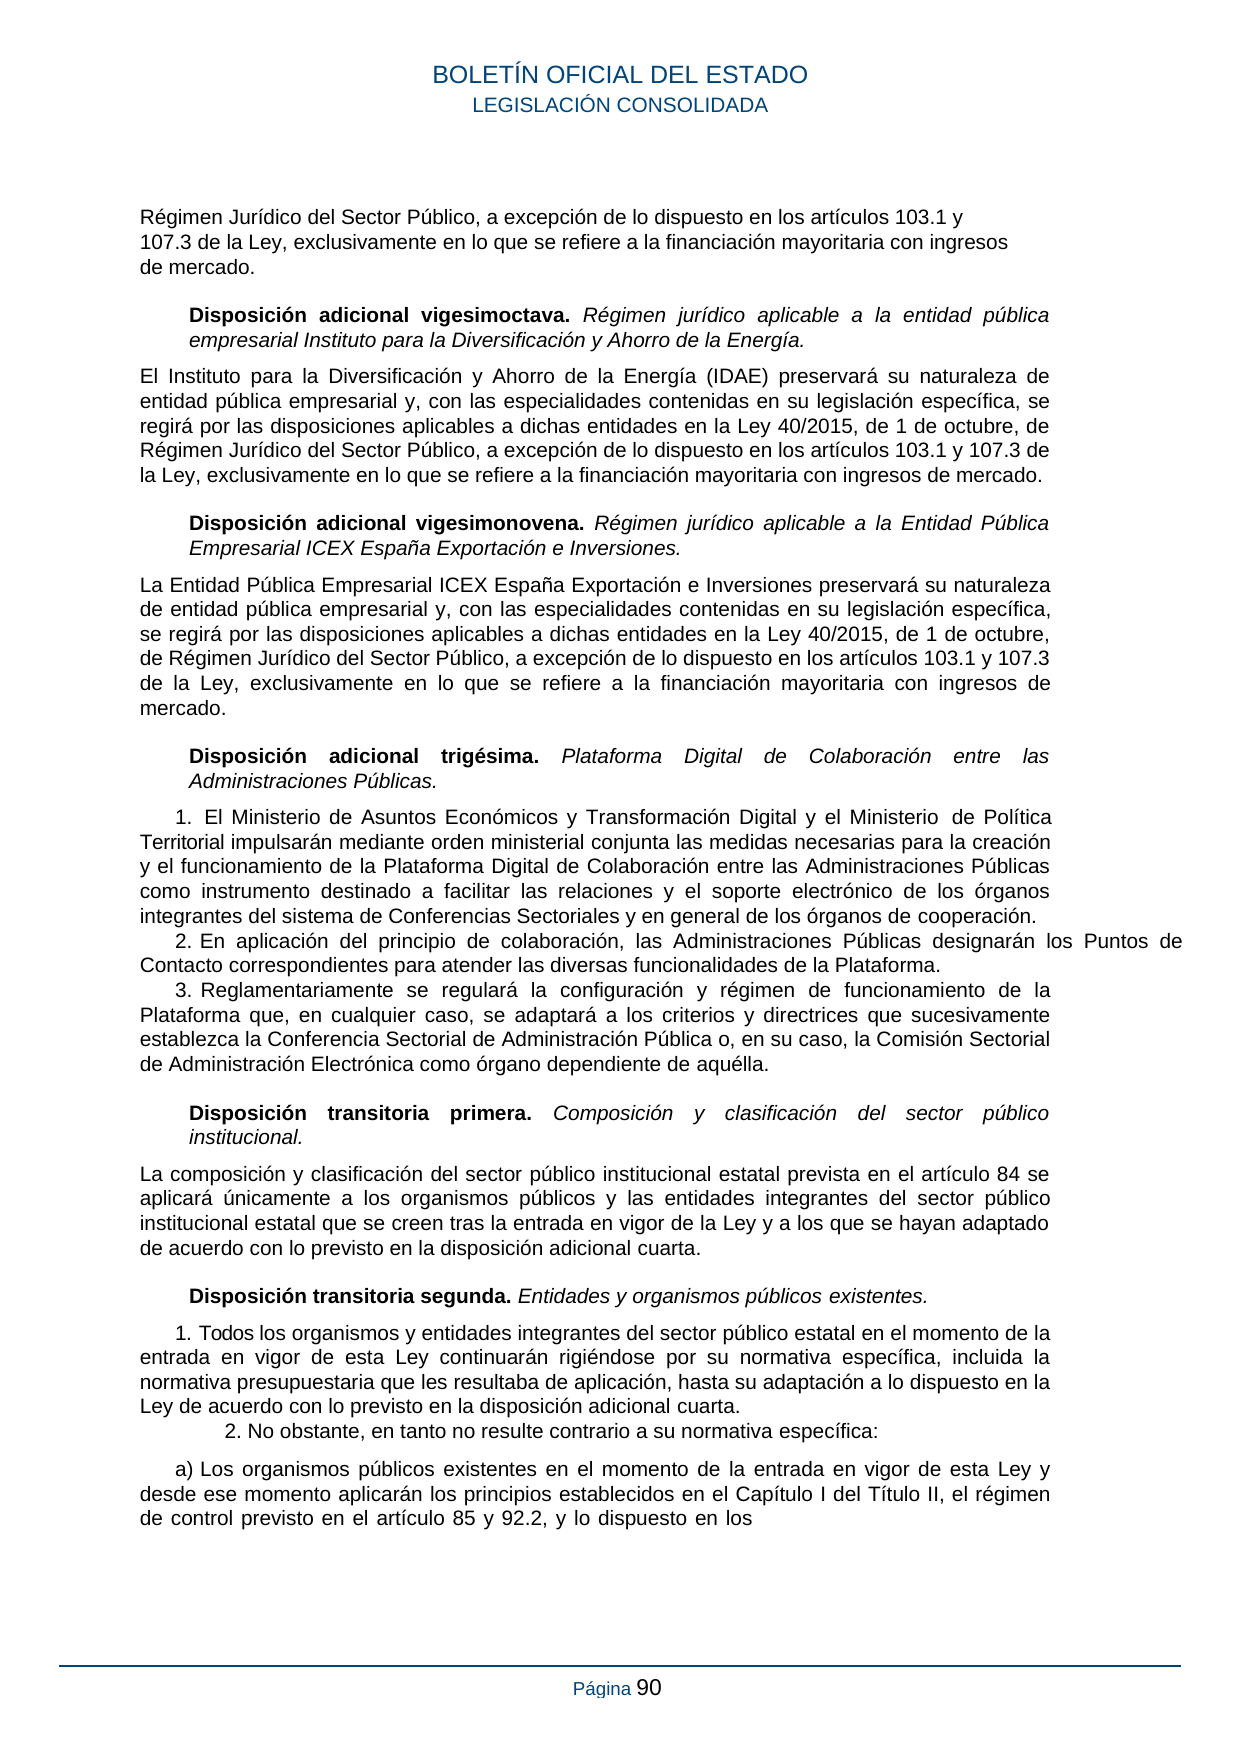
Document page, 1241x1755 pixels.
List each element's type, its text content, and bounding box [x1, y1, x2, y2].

list Los organismos públicos existentes en el momento de la entrada en vigor de esta Ley y desde ese momento aplicarán los principios establecidos en el Capítulo I del Título II, el régimen de control previsto en el artículo 85 y 92.2, y lo dispuesto en los [139, 1457, 1052, 1530]
text Régimen Jurídico del Sector Público, a excepción de lo dispuesto en los artículos 103.1 y [139, 205, 1184, 229]
text Disposición adicional trigésima. Plataforma Digital de Colaboración entre las Administraciones Públicas. [189, 744, 1052, 793]
list No obstante, en tanto no resulte contrario a su normativa específica: [224, 1419, 1184, 1443]
text Disposición adicional vigesimoctava. Régimen jurídico aplicable a la entidad pública empresarial Instituto para la Diversificación y Ahorro de la Energía. [189, 303, 1052, 352]
text La composición y clasificación del sector público institucional estatal prevista en el artículo 84 se aplicará únicamente a los organismos públicos y las entidades integrantes del sector público institucional estatal que se creen tras la entrada en vigor de la Ley y a los que se hayan adaptado de acuerdo con lo previsto en la disposición adicional cuarta. [139, 1162, 1052, 1259]
text Disposición transitoria primera. Composición y clasificación del sector público institucional. [189, 1100, 1052, 1149]
list El Ministerio de Asuntos Económicos y Transformación Digital y el Ministerio de Política Territorial impulsarán mediante orden ministerial conjunta las medidas necesarias para la creación y el funcionamiento de la Plataforma Digital de Colaboración entre las Administraciones Públicas como instrumento destinado a facilitar las relaciones y el soporte electrónico de los órganos integrantes del sistema de Conferencias Sectoriales y en general de los órganos de cooperación. [139, 805, 1052, 927]
list Reglamentariamente se regulará la configuración y régimen de funcionamiento de la Plataforma que, en cualquier caso, se adaptará a los criterios y directrices que sucesivamente establezca la Conferencia Sectorial de Administración Pública o, en su caso, la Comisión Sectorial de Administración Electrónica como órgano dependiente de aquélla. [139, 978, 1052, 1076]
text La Entidad Pública Empresarial ICEX España Exportación e Inversiones preservará su naturaleza de entidad pública empresarial y, con las especialidades contenidas en su legislación específica, se regirá por las disposiciones aplicables a dichas entidades en la Ley 40/2015, de 1 de octubre, de Régimen Jurídico del Sector Público, a excepción de lo dispuesto en los artículos 103.1 y 107.3 de la Ley, exclusivamente en lo que se refiere a la financiación mayoritaria con ingresos de mercado. [139, 572, 1052, 719]
text Disposición adicional vigesimonovena. Régimen jurídico aplicable a la Entidad Pública Empresarial ICEX España Exportación e Inversiones. [189, 511, 1052, 560]
list En aplicación del principio de colaboración, las Administraciones Públicas designarán los Puntos de Contacto correspondientes para atender las diversas funcionalidades de la Plataforma. [139, 929, 1184, 977]
text El Instituto para la Diversificación y Ahorro de la Energía (IDAE) preservará su naturaleza de entidad pública empresarial y, con las especialidades contenidas en su legislación específica, se regirá por las disposiciones aplicables a dichas entidades en la Ley 40/2015, de 1 de octubre, de Régimen Jurídico del Sector Público, a excepción de lo dispuesto en los artículos 103.1 y 107.3 de la Ley, exclusivamente en lo que se refiere a la financiación mayoritaria con ingresos de mercado. [139, 364, 1052, 487]
text Disposición transitoria segunda. Entidades y organismos públicos existentes. [189, 1284, 1184, 1308]
list Todos los organismos y entidades integrantes del sector público estatal en el momento de la entrada en vigor de esta Ley continuarán rigiéndose por su normativa específica, incluida la normativa presupuestaria que les resultaba de aplicación, hasta su adaptación a lo dispuesto en la Ley de acuerdo con lo previsto en la disposición adicional cuarta. [139, 1321, 1051, 1418]
text 107.3 de la Ley, exclusivamente en lo que se refiere a la financiación mayoritaria con ingresos de mercado. [139, 230, 1016, 279]
